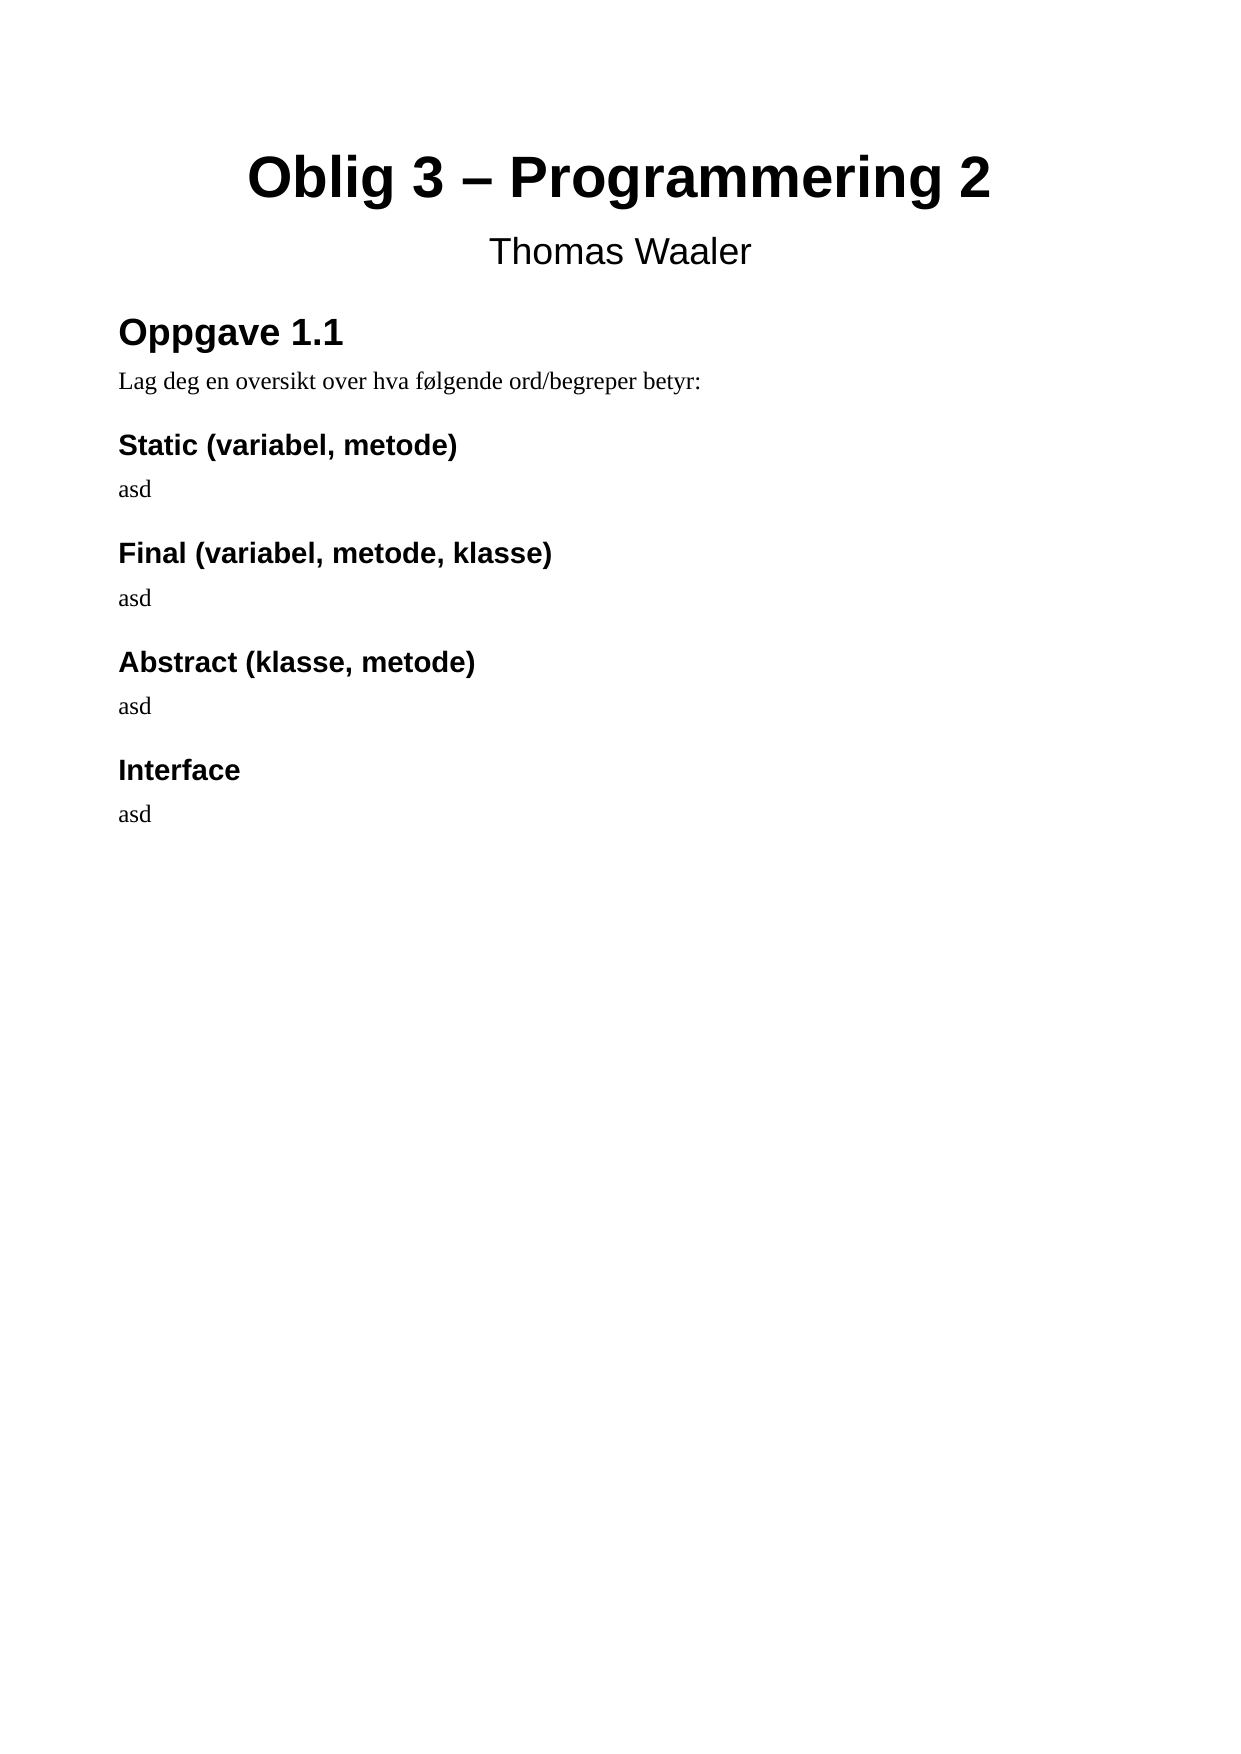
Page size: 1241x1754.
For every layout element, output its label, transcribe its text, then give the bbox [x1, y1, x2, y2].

subtitle Thomas Waaler [118, 229, 1122, 272]
text asd [118, 799, 1122, 828]
subtitle Interface [118, 753, 1122, 787]
subtitle Abstract (klasse, metode) [118, 645, 1122, 678]
text asd [118, 583, 1122, 611]
title Oblig 3 – Programmering 2 [118, 143, 1122, 210]
text asd [118, 691, 1122, 720]
text asd [118, 474, 1122, 503]
text Lag deg en oversikt over hva følgende ord/begreper betyr: [118, 366, 1122, 394]
subtitle Oppgave 1.1 [118, 309, 1122, 353]
subtitle Static (variabel, metode) [118, 428, 1122, 462]
subtitle Final (variabel, metode, klasse) [118, 536, 1122, 570]
